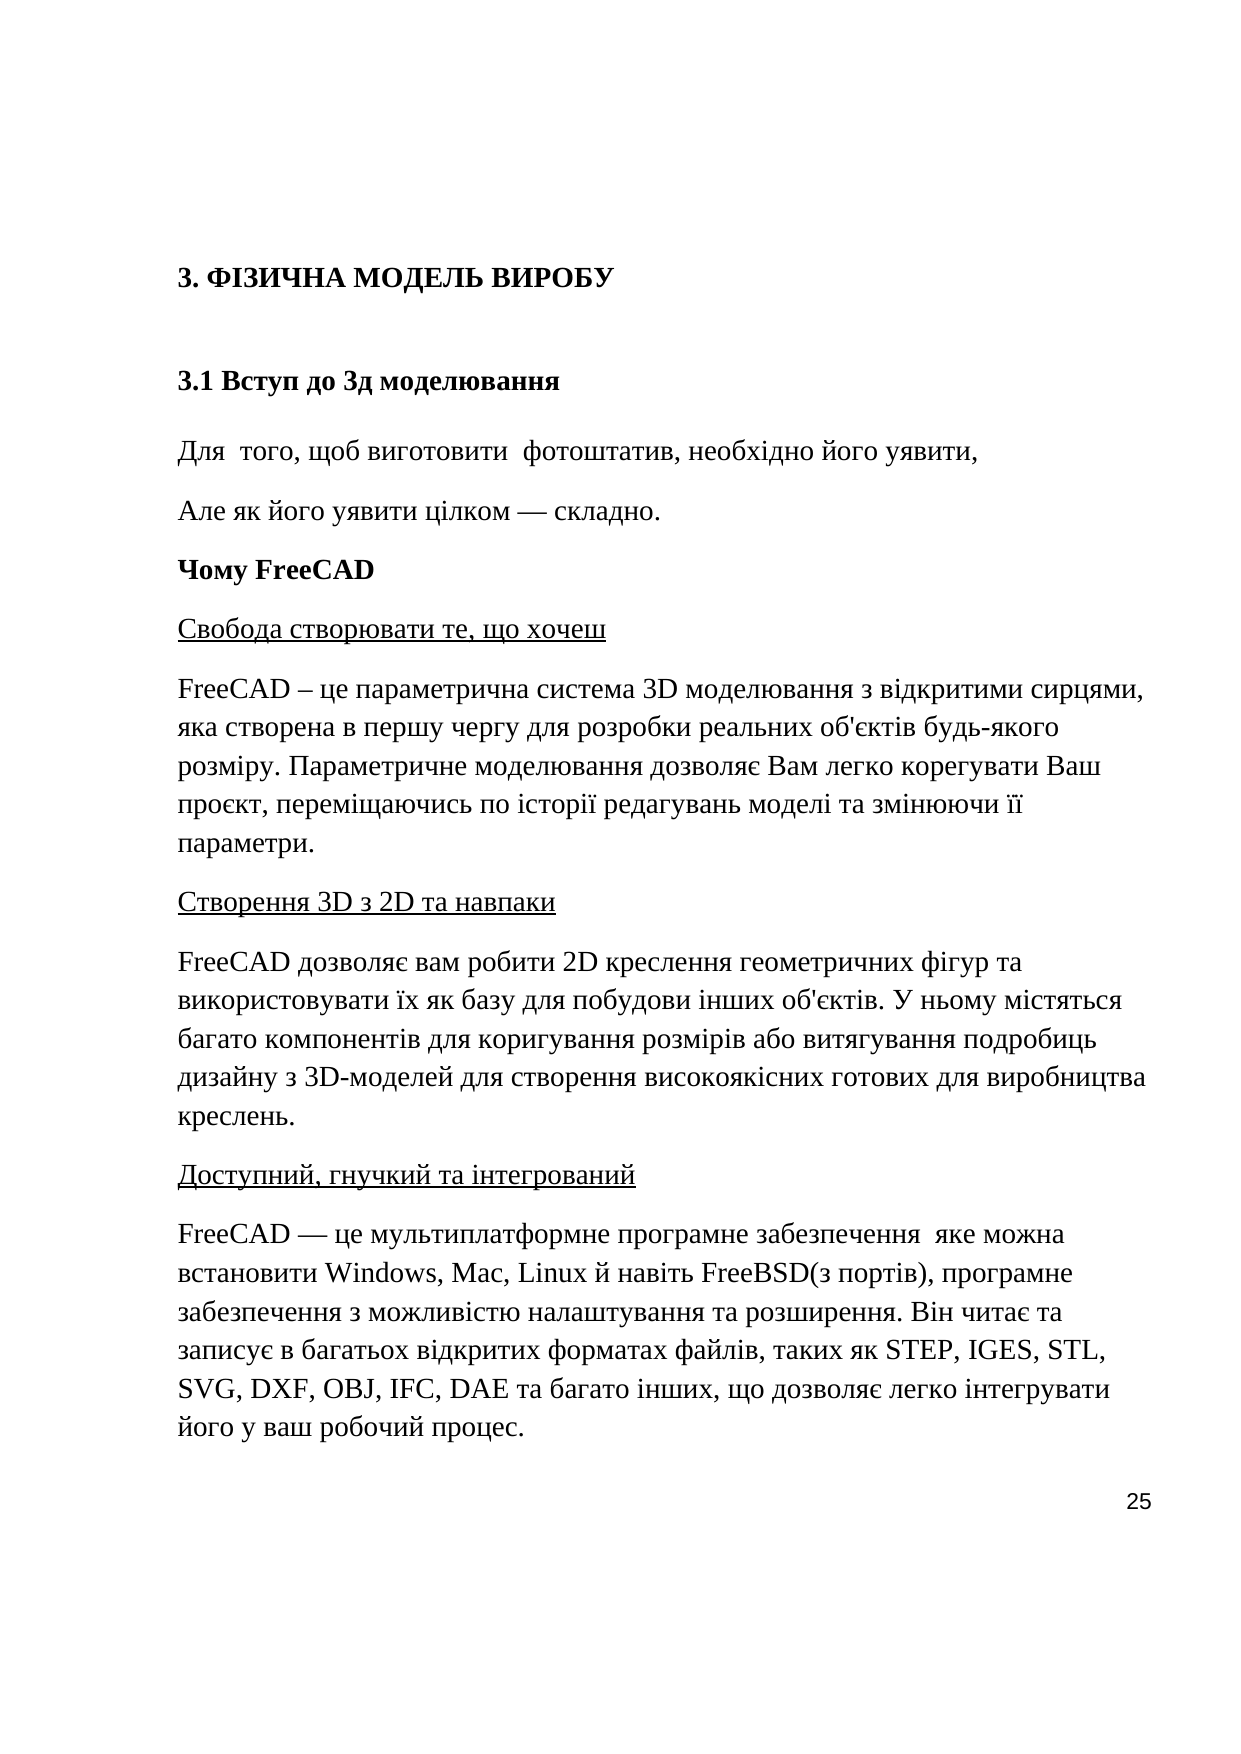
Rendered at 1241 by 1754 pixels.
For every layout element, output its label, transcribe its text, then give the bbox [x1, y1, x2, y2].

text Доступний, гнучкий та інтегрований [177, 1157, 1152, 1191]
text FreeCAD дозволяє вам робити 2D креслення геометричних фігур та використовувати їх як базу для побудови інших об'єктів. У ньому містяться багато компонентів для коригування розмірів або витягування подробиць дизайну з 3D-моделей для створення високоякісних готових для виробництва креслень. [177, 944, 1152, 1131]
text FreeCAD – це параметрична система 3D моделювання з відкритими сирцями, яка створена в першу чергу для розробки реальних об'єктів будь-якого розміру. Параметричне моделювання дозволяє Вам легко корегувати Ваш проєкт, переміщаючись по історії редагувань моделі та змінюючи її параметри. [177, 671, 1152, 858]
text Створення 3D з 2D та навпаки [177, 884, 1152, 918]
text Свобода створювати те, що хочеш [177, 611, 1152, 645]
text FreeCAD — це мультиплатформне програмне забезпечення яке можна встановити Windows, Mac, Linux й навіть FreeBSD(з портів), програмне забезпечення з можливістю налаштування та розширення. Він читає та записує в багатьох відкритих форматах файлів, таких як STEP, IGES, STL, SVG, DXF, OBJ, IFC, DAE та багато інших, що дозволяє легко інтегрувати його у ваш робочий процес. [177, 1217, 1152, 1443]
text 3. ФІЗИЧНА МОДЕЛЬ ВИРОБУ [177, 260, 1152, 294]
text 3.1 Вступ до 3д моделювання [177, 363, 1152, 397]
text Але як його уявити цілком — складно. [177, 493, 1152, 526]
text Чому FreeCAD [177, 552, 1152, 586]
text Для того, щоб виготовити фотоштатив, необхідно його уявити, [177, 433, 1152, 467]
